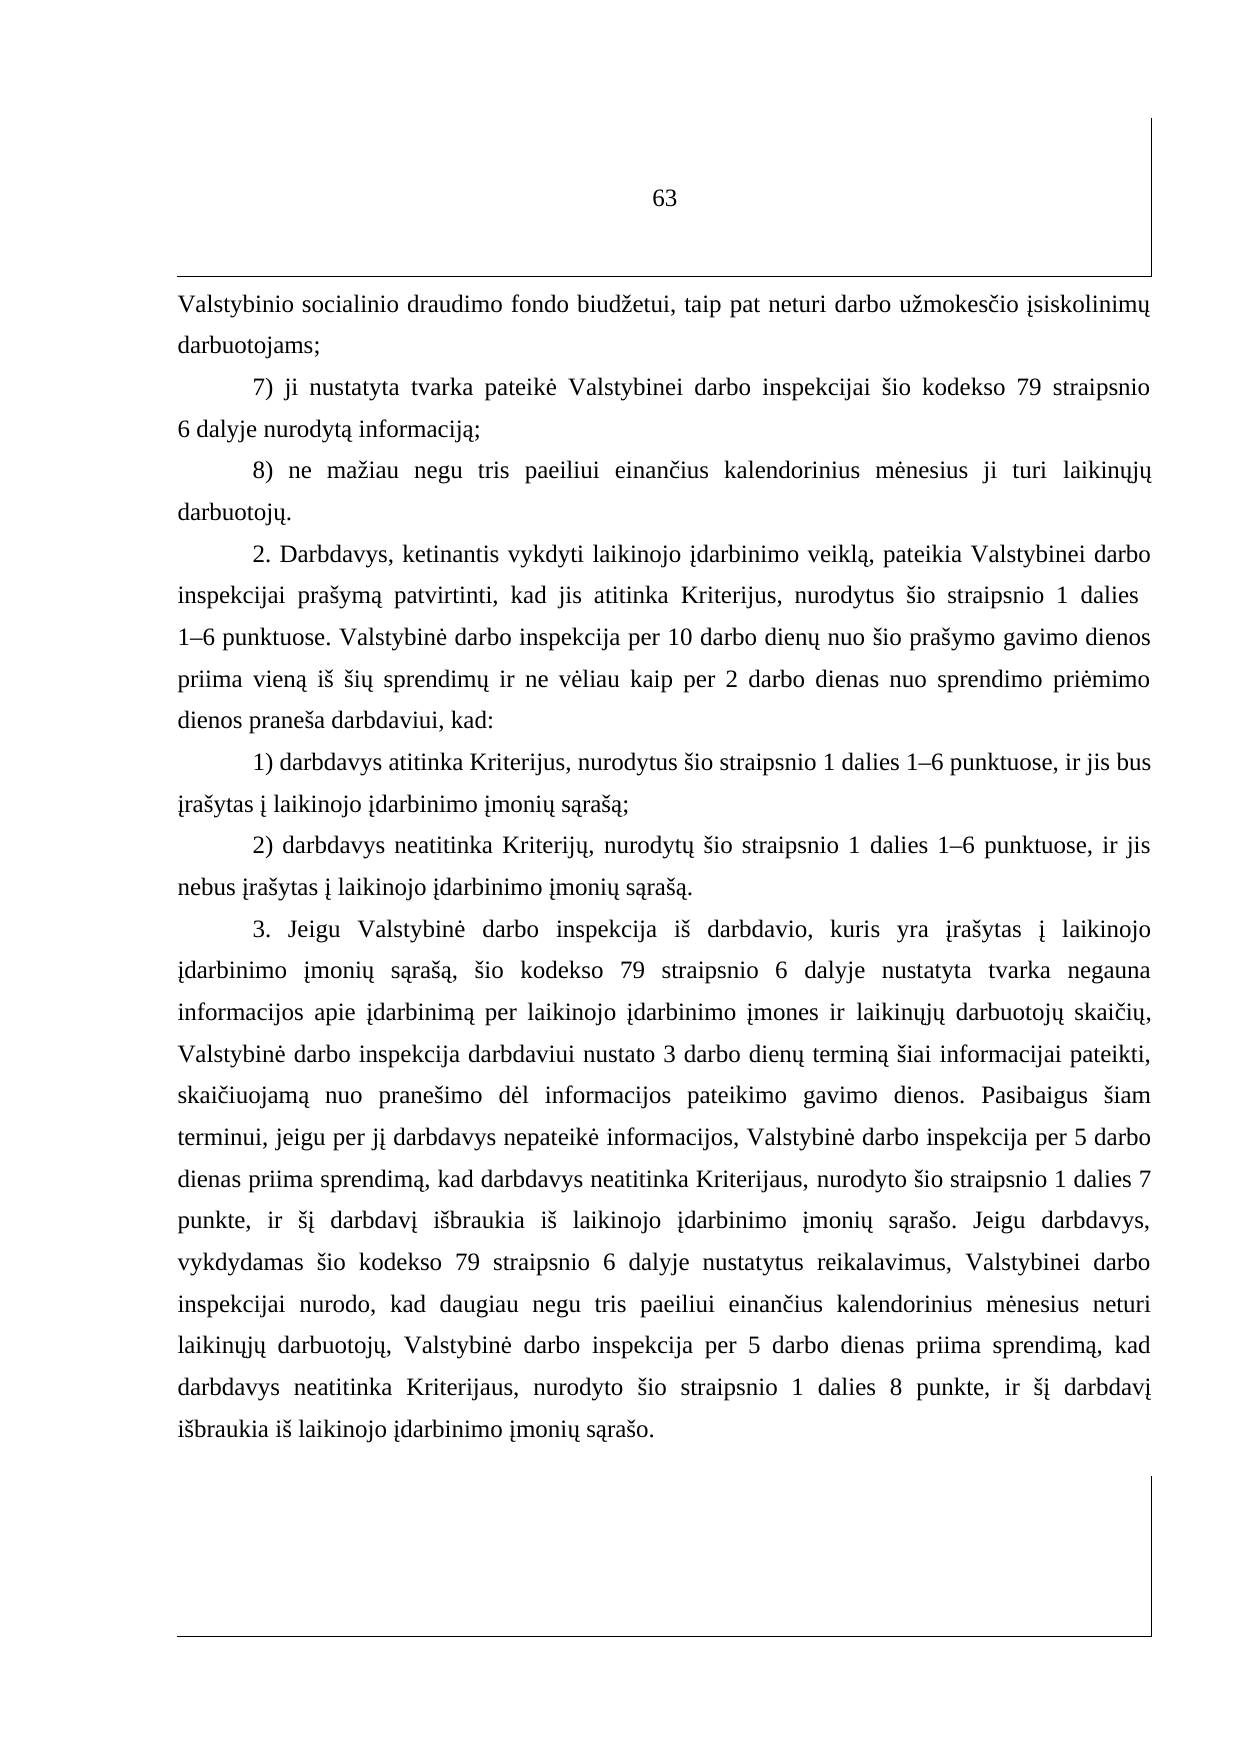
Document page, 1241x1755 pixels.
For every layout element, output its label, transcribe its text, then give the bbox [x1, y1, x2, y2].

text 2. Darbdavys, ketinantis vykdyti laikinojo įdarbinimo veiklą, pateikia Valstybinei darbo inspekcijai prašymą patvirtinti, kad jis atitinka Kriterijus, nurodytus šio straipsnio 1 dalies 1–6 punktuose. Valstybinė darbo inspekcija per 10 darbo dienų nuo šio prašymo gavimo dienos priima vieną iš šių sprendimų ir ne vėliau kaip per 2 darbo dienas nuo sprendimo priėmimo dienos praneša darbdaviui, kad: [177, 526, 1152, 734]
text 7) ji nustatyta tvarka pateikė Valstybinei darbo inspekcijai šio kodekso 79 straipsnio 6 dalyje nurodytą informaciją; [177, 359, 1152, 443]
text 3. Jeigu Valstybinė darbo inspekcija iš darbdavio, kuris yra įrašytas į laikinojo įdarbinimo įmonių sąrašą, šio kodekso 79 straipsnio 6 dalyje nustatyta tvarka negauna informacijos apie įdarbinimą per laikinojo įdarbinimo įmones ir laikinųjų darbuotojų skaičių, Valstybinė darbo inspekcija darbdaviui nustato 3 darbo dienų terminą šiai informacijai pateikti, skaičiuojamą nuo pranešimo dėl informacijos pateikimo gavimo dienos. Pasibaigus šiam terminui, jeigu per jį darbdavys nepateikė informacijos, Valstybinė darbo inspekcija per 5 darbo dienas priima sprendimą, kad darbdavys neatitinka Kriterijaus, nurodyto šio straipsnio 1 dalies 7 punkte, ir šį darbdavį išbraukia iš laikinojo įdarbinimo įmonių sąrašo. Jeigu darbdavys, vykdydamas šio kodekso 79 straipsnio 6 dalyje nustatytus reikalavimus, Valstybinei darbo inspekcijai nurodo, kad daugiau negu tris paeiliui einančius kalendorinius mėnesius neturi laikinųjų darbuotojų, Valstybinė darbo inspekcija per 5 darbo dienas priima sprendimą, kad darbdavys neatitinka Kriterijaus, nurodyto šio straipsnio 1 dalies 8 punkte, ir šį darbdavį išbraukia iš laikinojo įdarbinimo įmonių sąrašo. [177, 901, 1152, 1443]
text Valstybinio socialinio draudimo fondo biudžetui, taip pat neturi darbo užmokesčio įsiskolinimų darbuotojams; [177, 276, 1152, 359]
text 8) ne mažiau negu tris paeiliui einančius kalendorinius mėnesius ji turi laikinųjų darbuotojų. [177, 443, 1152, 526]
text 1) darbdavys atitinka Kriterijus, nurodytus šio straipsnio 1 dalies 1–6 punktuose, ir jis bus įrašytas į laikinojo įdarbinimo įmonių sąrašą; [177, 734, 1152, 818]
text 2) darbdavys neatitinka Kriterijų, nurodytų šio straipsnio 1 dalies 1–6 punktuose, ir jis nebus įrašytas į laikinojo įdarbinimo įmonių sąrašą. [177, 818, 1152, 901]
